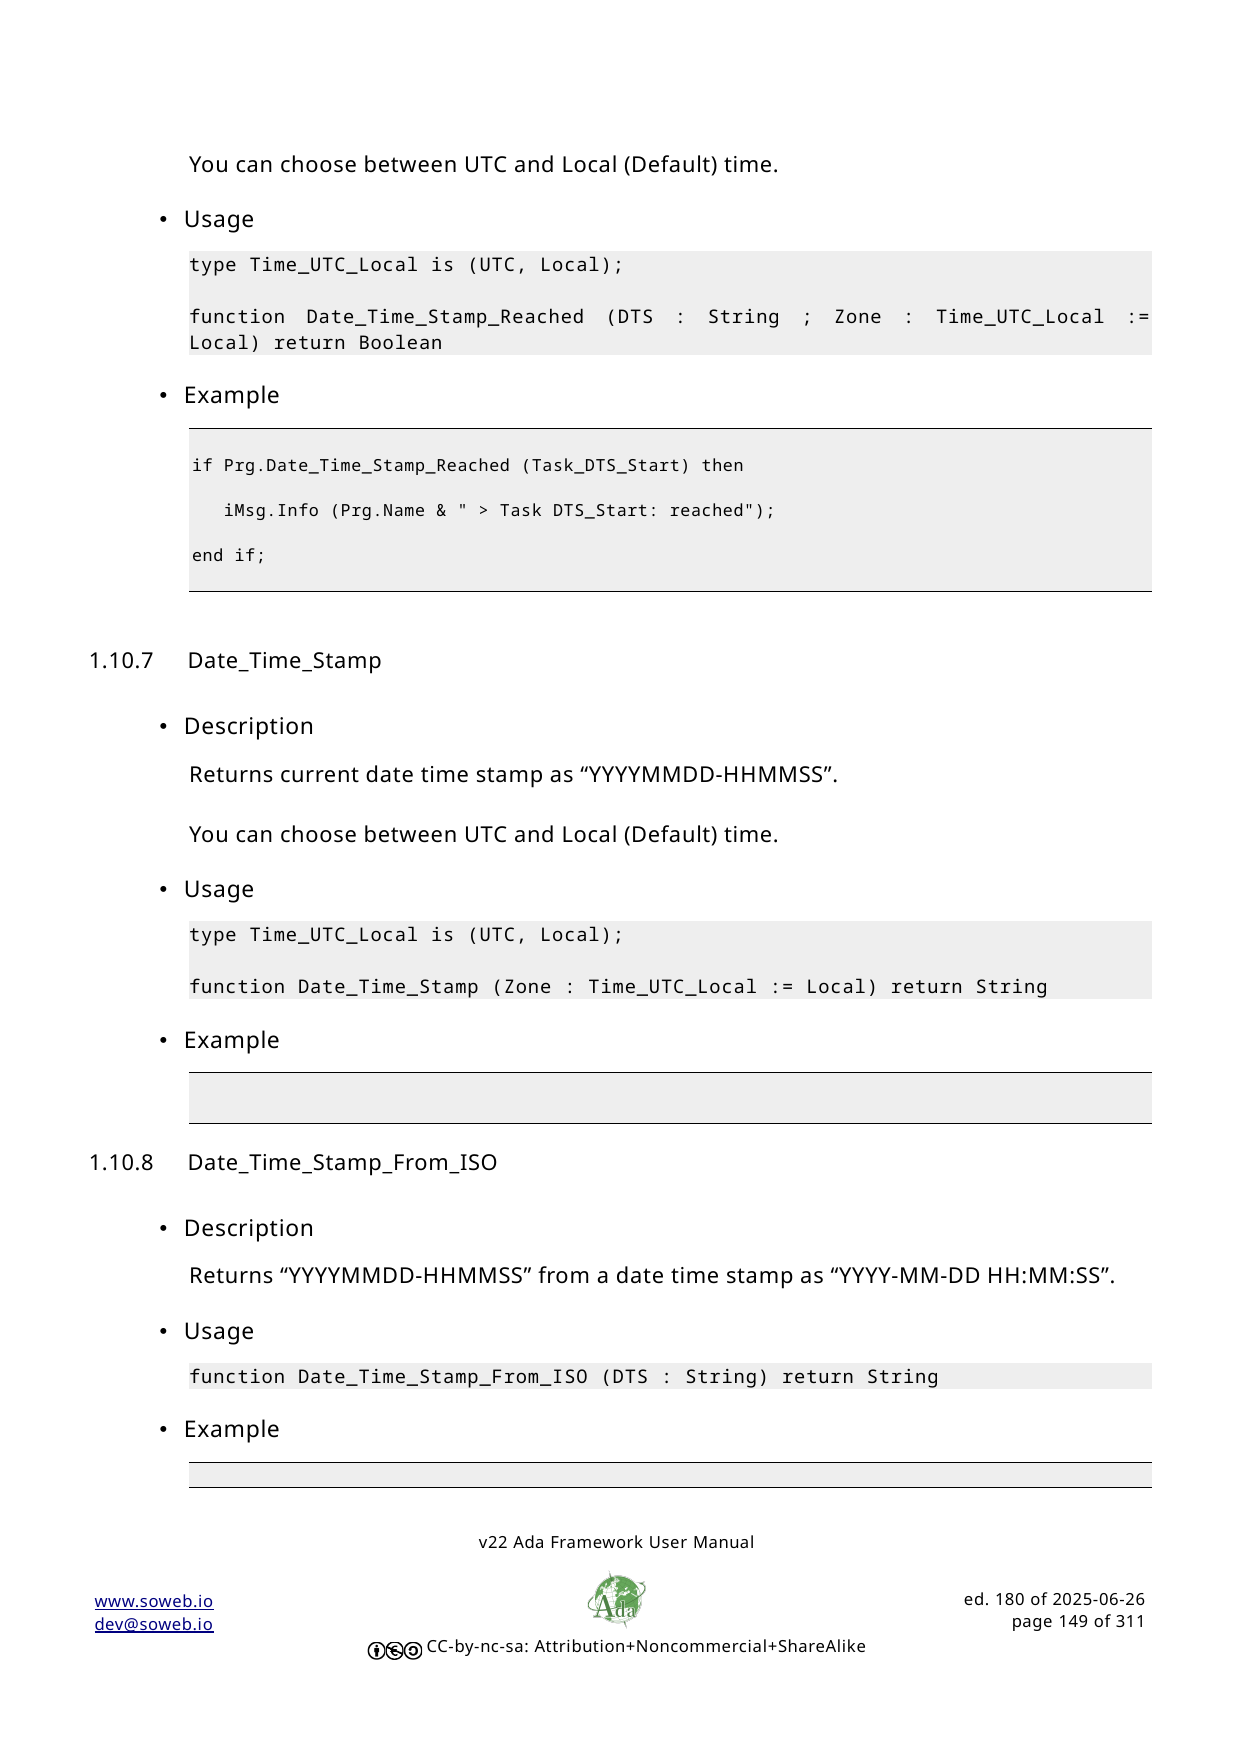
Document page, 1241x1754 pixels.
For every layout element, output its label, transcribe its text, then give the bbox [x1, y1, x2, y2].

text You can choose between UTC and Local (Default) time. [189, 819, 1152, 849]
subtitle Usage [159, 202, 1152, 233]
subtitle Description [159, 710, 1152, 741]
subtitle Usage [159, 872, 1152, 904]
text function Date_Time_Stamp_From_ISO (DTS : String) return String [189, 1363, 1152, 1389]
text type Time_UTC_Local is (UTC, Local); function Date_Time_Stamp_Reached (DTS : String ; Zone : Time_UTC_Local := Local) return Boolean [189, 251, 1152, 355]
subtitle Date_Time_Stamp [88, 645, 1152, 686]
picture [587, 1570, 646, 1629]
subtitle Date_Time_Stamp_From_ISO [88, 1147, 1152, 1188]
picture [367, 1642, 423, 1660]
subtitle Example [159, 1023, 1152, 1054]
subtitle Example [159, 379, 1152, 410]
subtitle Description [159, 1211, 1152, 1243]
list iMsg.Info (Prg.Name & " > Task DTS_Start: reached"); end if; [189, 495, 1152, 591]
subtitle Example [159, 1413, 1152, 1444]
text type Time_UTC_Local is (UTC, Local); function Date_Time_Stamp (Zone : Time_UTC_Local := Local) return String [189, 921, 1152, 999]
list if Prg.Date_Time_Stamp_Reached (Task_DTS_Start) then [189, 429, 1152, 473]
text Returns “YYYYMMDD-HHMMSS” from a date time stamp as “YYYY-MM-DD HH:MM:SS”. [189, 1260, 1152, 1290]
text You can choose between UTC and Local (Default) time. [189, 148, 1152, 178]
subtitle Usage [159, 1314, 1152, 1345]
text Returns current date time stamp as “YYYYMMDD-HHMMSS”. [189, 759, 1152, 789]
